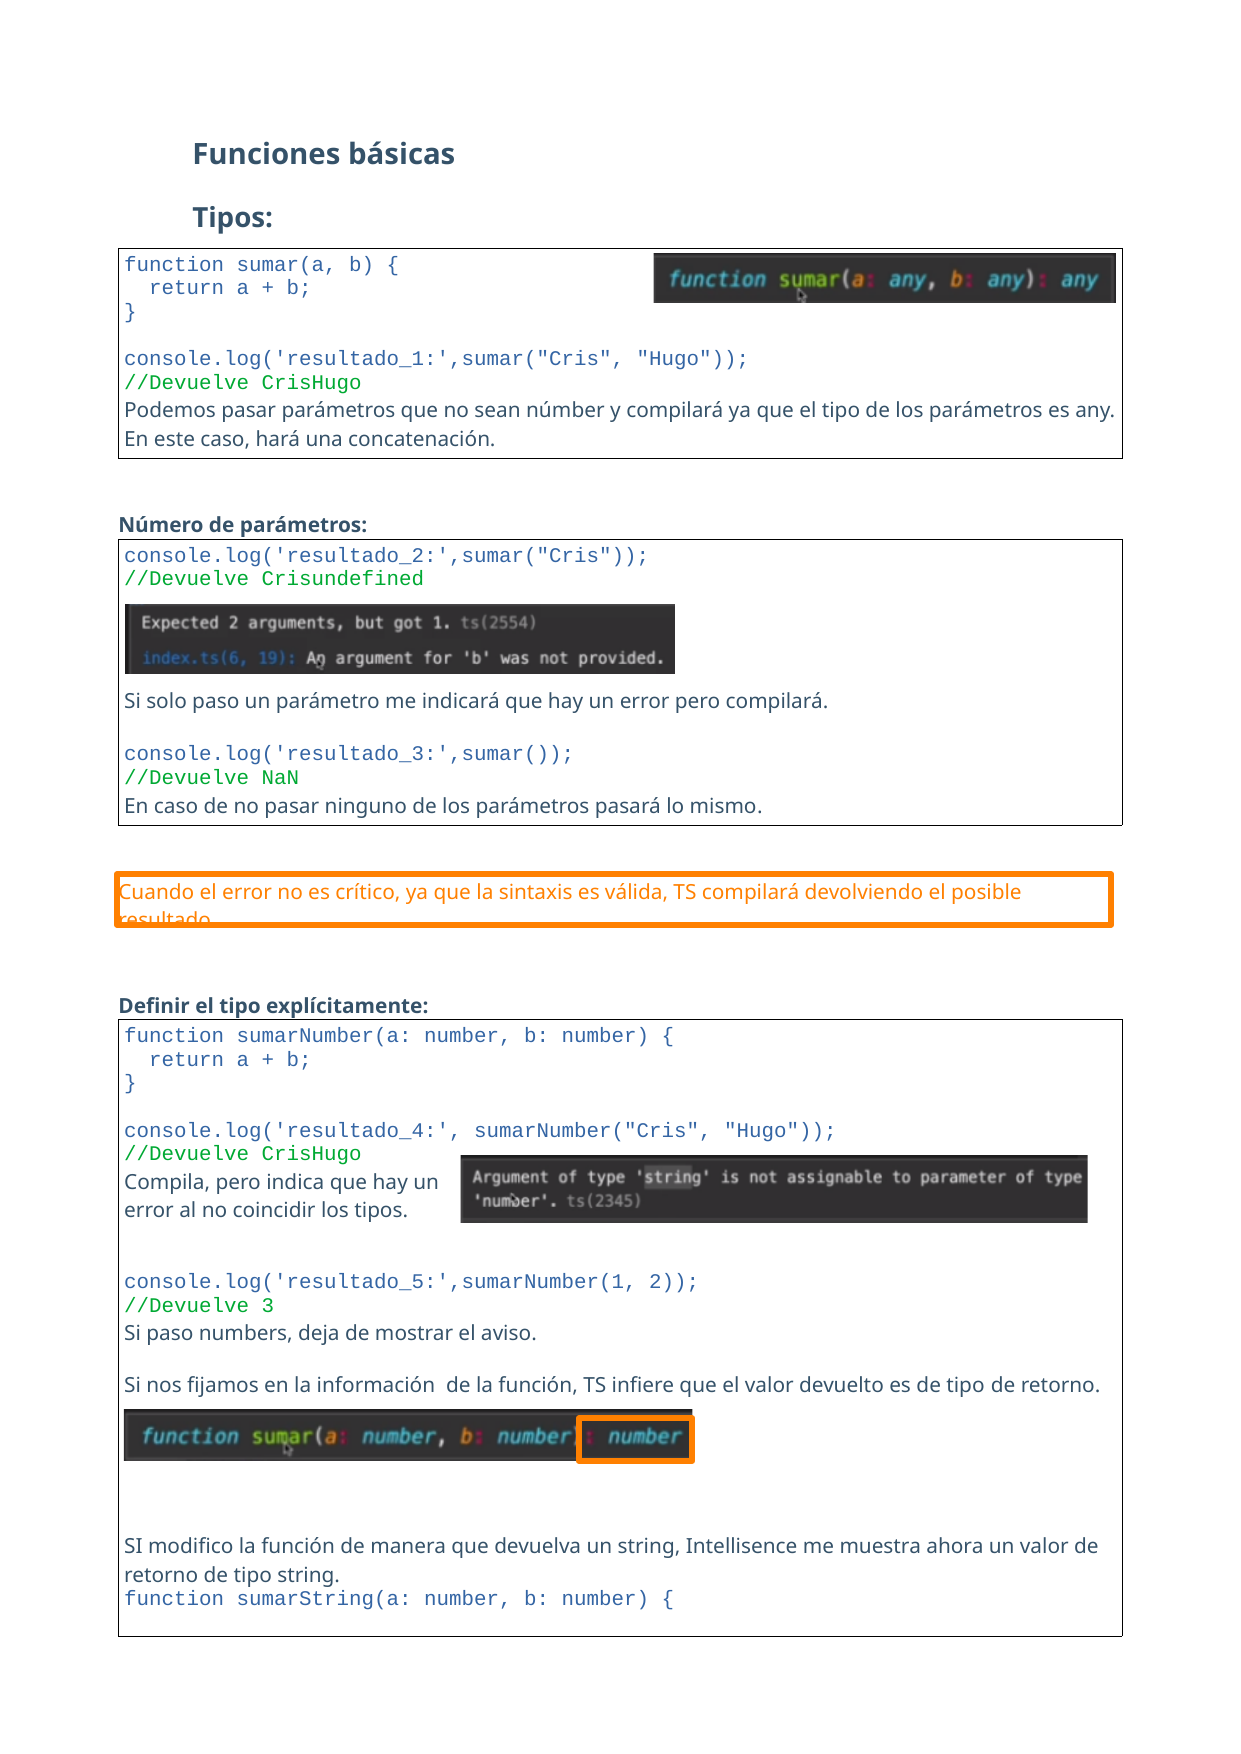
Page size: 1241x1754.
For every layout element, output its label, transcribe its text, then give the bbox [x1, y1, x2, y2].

subtitle Funciones básicas [118, 133, 1122, 173]
table_header function sumarNumber(a: number, b: number) { return a + b; } console.log('resultado_4:', sumarNumber("Cris", "Hugo")); //Devuelve CrisHugo Compila, pero indica que hay un error al no coincidir los tipos. console.log('resultado_5:',sumarNumber(1, 2)); //Devuelve 3 Si paso numbers, deja de mostrar el aviso. Si nos fijamos en la información de la función, TS infiere que el valor devuelto es de tipo de retorno. SI modifico la función de manera que devuelva un string, Intellisence me muestra ahora un valor de retorno de tipo string. function sumarString(a: number, b: number) { [119, 1020, 1122, 1636]
text Número de parámetros: [118, 510, 1122, 539]
picture [123, 1409, 693, 1461]
subtitle Tipos: [118, 198, 1122, 235]
table_header function sumar(a, b) { return a + b; } console.log('resultado_1:',sumar("Cris", "Hugo")); //Devuelve CrisHugo Podemos pasar parámetros que no sean númber y compilará ya que el tipo de los parámetros es any. En este caso, hará una concatenación. [119, 249, 1122, 458]
text Definir el tipo explícitamente: [118, 991, 1122, 1019]
picture [582, 1421, 689, 1458]
picture [653, 253, 1116, 303]
table_header console.log('resultado_2:',sumar("Cris")); //Devuelve Crisundefined Si solo paso un parámetro me indicará que hay un error pero compilará. console.log('resultado_3:',sumar()); //Devuelve NaN En caso de no pasar ninguno de los parámetros pasará lo mismo. [119, 540, 1122, 825]
text Cuando el error no es crítico, ya que la sintaxis es válida, TS compilará devolviendo el posible resultado. [118, 877, 1122, 934]
picture [125, 604, 675, 674]
picture [460, 1155, 1088, 1223]
